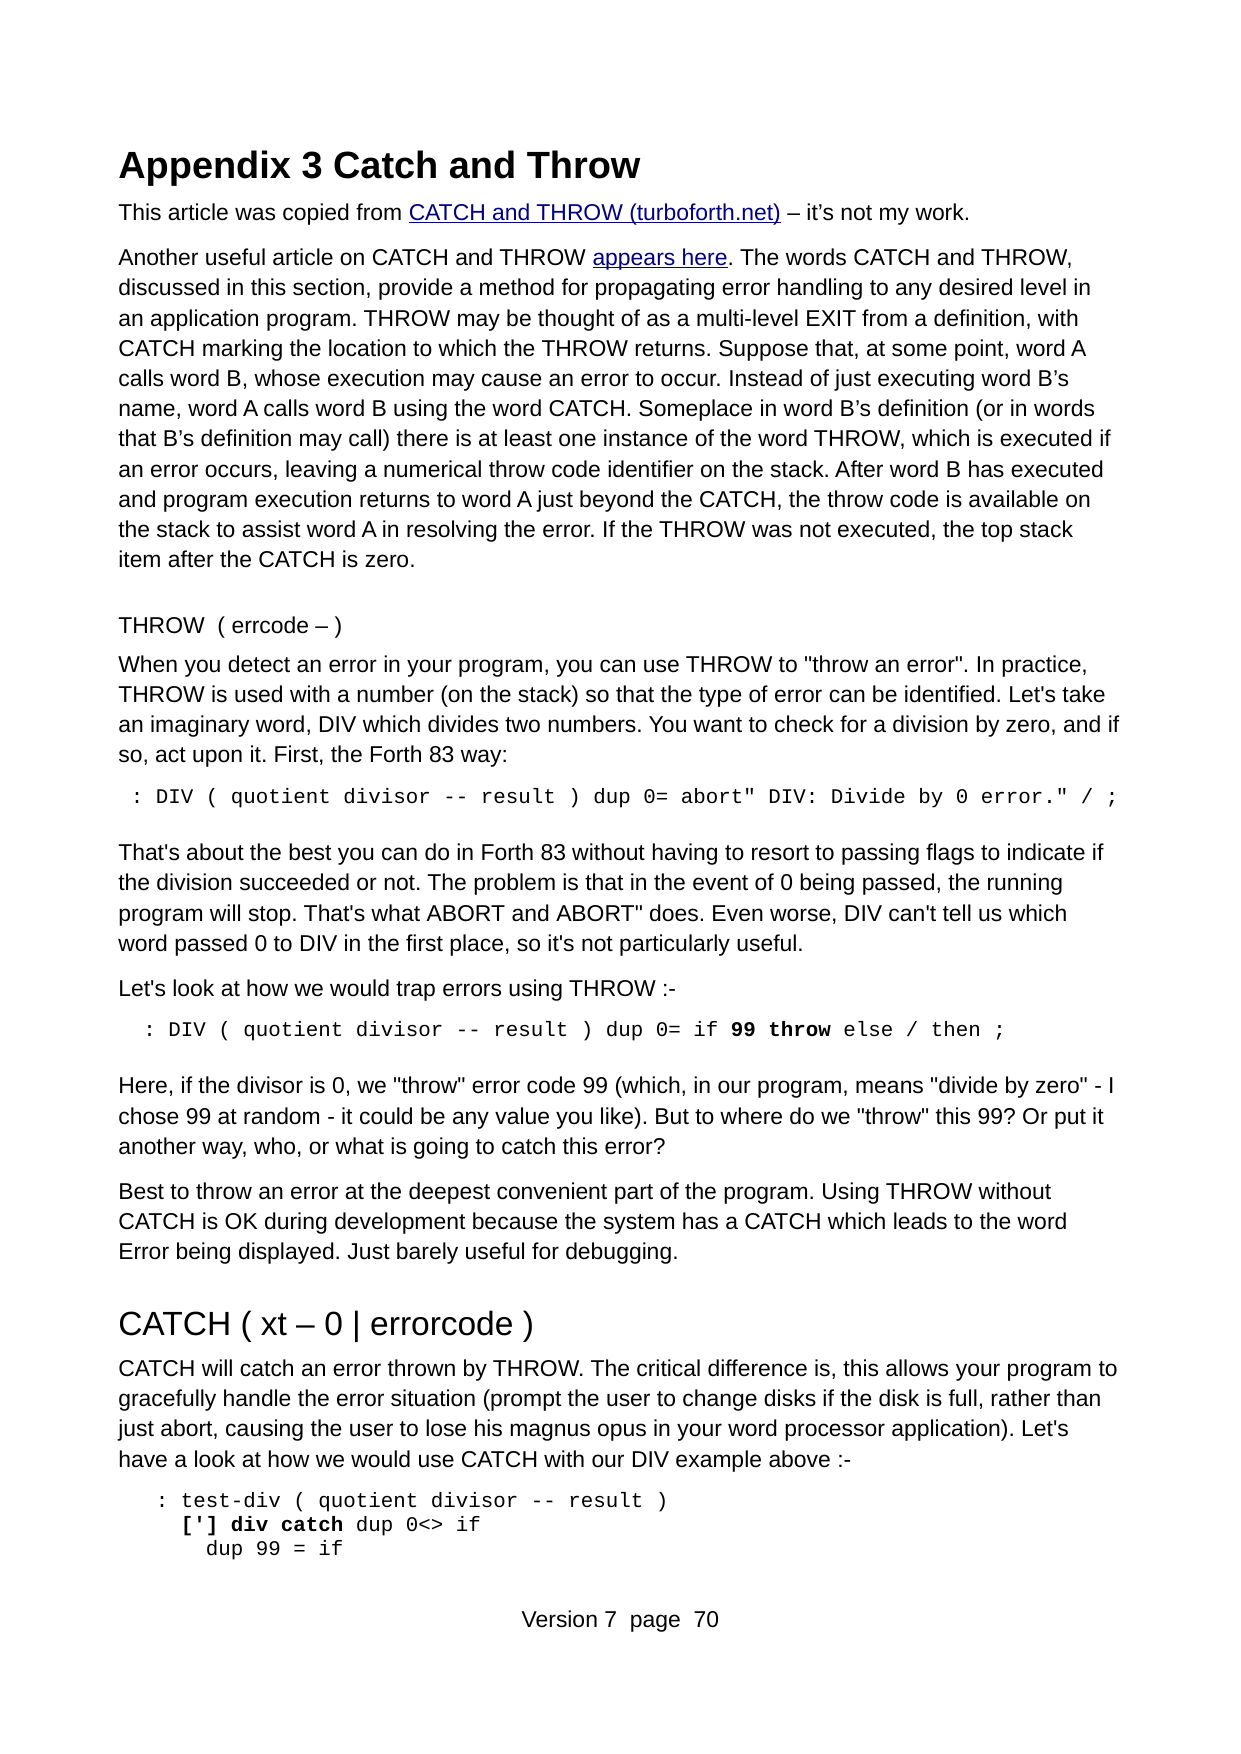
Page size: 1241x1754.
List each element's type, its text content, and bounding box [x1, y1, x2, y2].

text When you detect an error in your program, you can use THROW to "throw an error". In practice, THROW is used with a number (on the stack) so that the type of error can be identified. Let's take an imaginary word, DIV which divides two numbers. You want to check for a division by zero, and if so, act upon it. First, the Forth 83 way: [118, 651, 1122, 768]
subtitle THROW ( errcode – ) [118, 612, 1122, 638]
text Another useful article on CATCH and THROW appears here. The words CATCH and THROW, discussed in this section, provide a method for propagating error handling to any desired level in an application program. THROW may be thought of as a multi-level EXIT from a definition, with CATCH marking the location to which the THROW returns. Suppose that, at some point, word A calls word B, whose execution may cause an error to occur. Instead of just executing word B’s name, word A calls word B using the word CATCH. Someplace in word B’s definition (or in words that B’s definition may call) there is at least one instance of the word THROW, which is executed if an error occurs, leaving a numerical throw code identifier on the stack. After word B has executed and program execution returns to word A just beyond the CATCH, the throw code is available on the stack to assist word A in resolving the error. If the THROW was not executed, the top stack item after the CATCH is zero. [118, 244, 1122, 572]
text : test-div ( quotient divisor -- result ) [118, 1490, 1122, 1514]
text dup 99 = if [118, 1538, 1122, 1561]
text This article was copied from CATCH and THROW (turboforth.net) – it’s not my work. [118, 199, 1122, 226]
text ['] div catch dup 0<> if [118, 1514, 1122, 1538]
text : DIV ( quotient divisor -- result ) dup 0= if 99 throw else / then ; [118, 1019, 1122, 1043]
text Let's look at how we would trap errors using THROW :- [118, 974, 1122, 1001]
text CATCH will catch an error thrown by THROW. The critical difference is, this allows your program to gracefully handle the error situation (prompt the user to change disks if the disk is full, rather than just abort, causing the user to lose his magnus opus in your word processor application). Let's have a look at how we would use CATCH with our DIV example above :- [118, 1355, 1122, 1472]
subtitle CATCH ( xt – 0 | errorcode ) [118, 1304, 1122, 1342]
text : DIV ( quotient divisor -- result ) dup 0= abort" DIV: Divide by 0 error." / ; [118, 786, 1122, 810]
subtitle Appendix 3 Catch and Throw [118, 143, 1122, 187]
text That's about the best you can do in Forth 83 without having to resort to passing flags to indicate if the division succeeded or not. The problem is that in the event of 0 being passed, the running program will stop. That's what ABORT and ABORT" does. Even worse, DIV can't tell us which word passed 0 to DIV in the first place, so it's not particularly useful. [118, 839, 1122, 956]
text Best to throw an error at the deepest convenient part of the program. Using THROW without CATCH is OK during development because the system has a CATCH which leads to the word Error being displayed. Just barely useful for debugging. [118, 1178, 1122, 1264]
text Here, if the divisor is 0, we "throw" error code 99 (which, in our program, means "divide by zero" - I chose 99 at random - it could be any value you like). But to where do we "throw" this 99? Or put it another way, who, or what is going to catch this error? [118, 1072, 1122, 1159]
